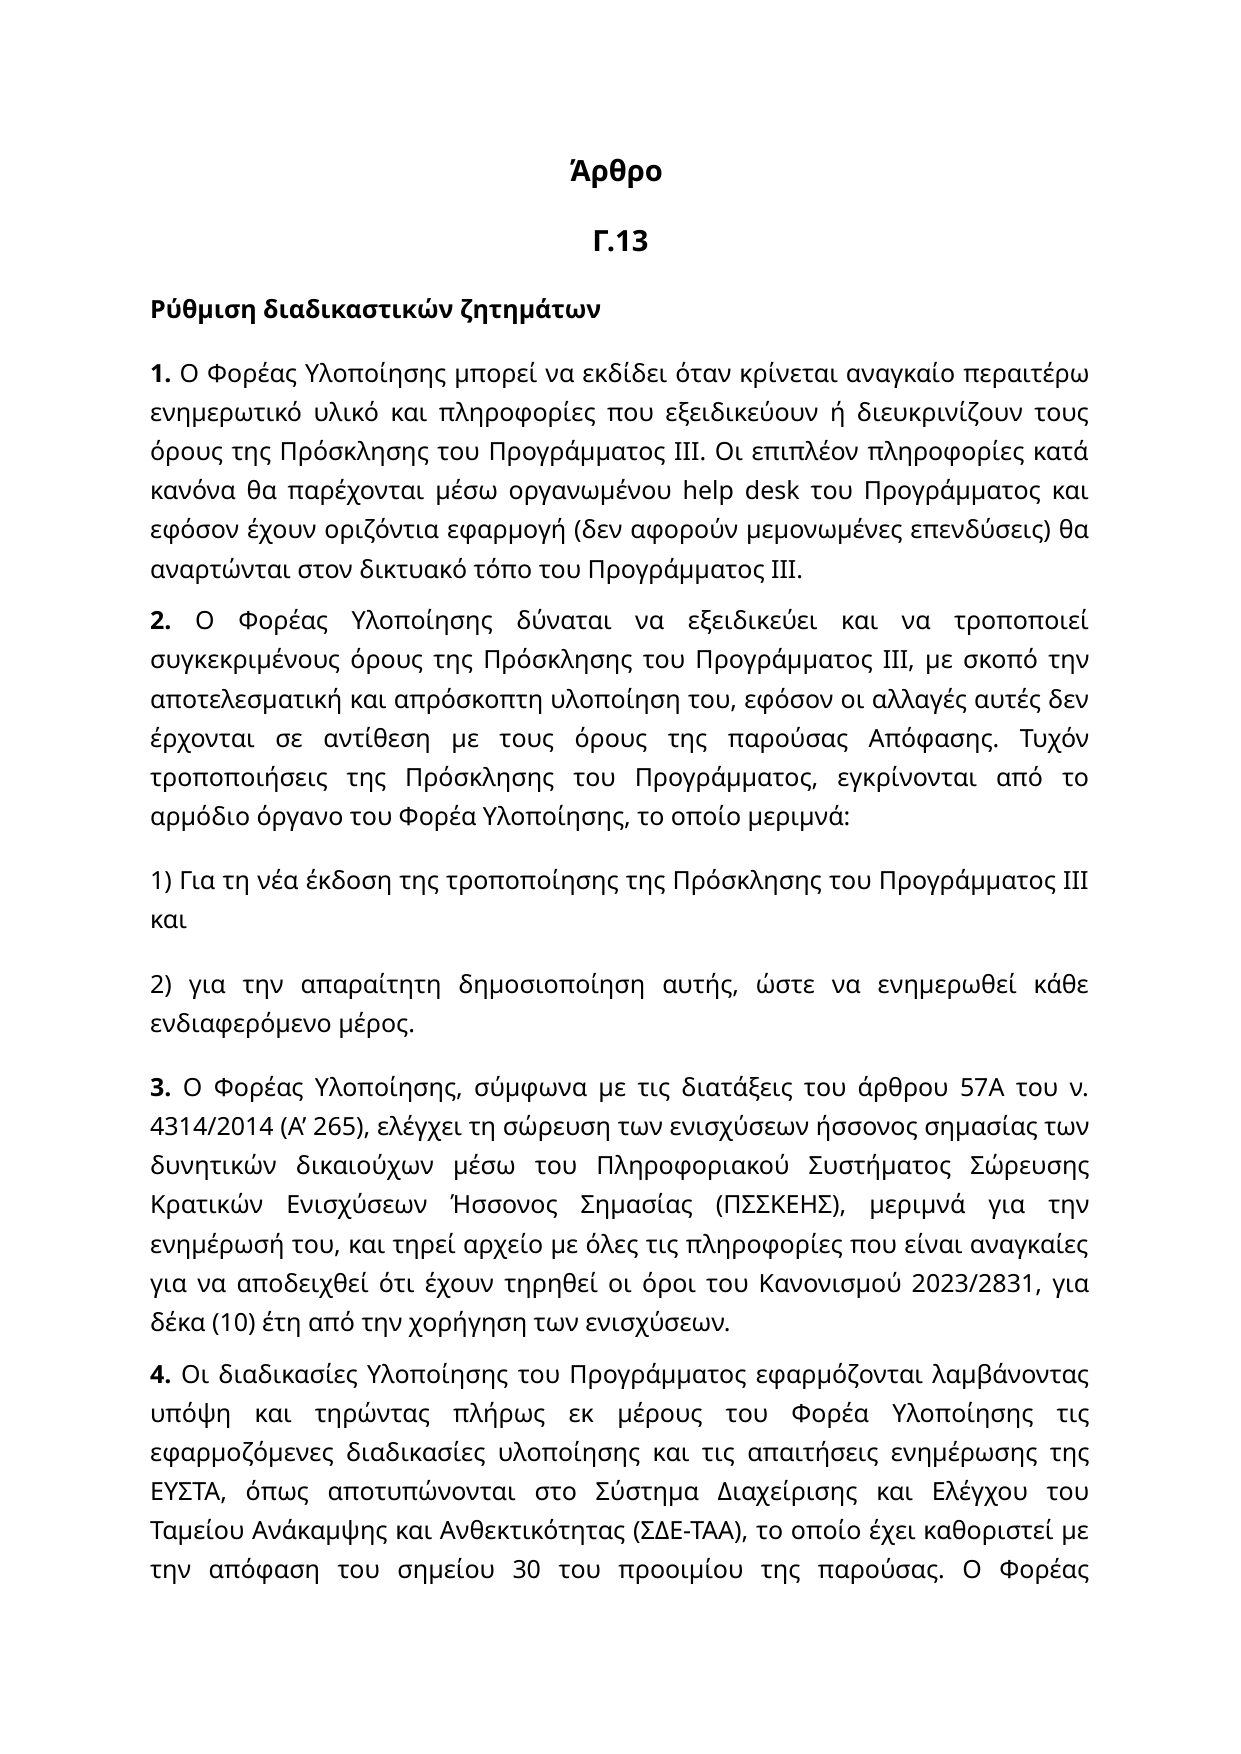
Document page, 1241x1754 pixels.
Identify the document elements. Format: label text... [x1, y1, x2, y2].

subtitle Γ.13 [150, 221, 1090, 260]
text 1) Για τη νέα έκδοση της τροποποίησης της Πρόσκλησης του Προγράμματος IΙΙ και [150, 863, 1090, 936]
text 1. Ο Φορέας Υλοποίησης μπορεί να εκδίδει όταν κρίνεται αναγκαίο περαιτέρω ενημερωτικό υλικό και πληροφορίες που εξειδικεύουν ή διευκρινίζουν τους όρους της Πρόσκλησης του Προγράμματος ΙΙI. Οι επιπλέον πληροφορίες κατά κανόνα θα παρέχονται μέσω οργανωμένου help desk του Προγράμματος και εφόσον έχουν οριζόντια εφαρμογή (δεν αφορούν μεμονωμένες επενδύσεις) θα αναρτώνται στον δικτυακό τόπο του Προγράμματος ΙΙI. [150, 355, 1090, 585]
text 3. Ο Φορέας Υλοποίησης, σύμφωνα με τις διατάξεις του άρθρου 57Α του ν. 4314/2014 (Α’ 265), ελέγχει τη σώρευση των ενισχύσεων ήσσονος σημασίας των δυνητικών δικαιούχων μέσω του Πληροφοριακού Συστήματος Σώρευσης Κρατικών Ενισχύσεων Ήσσονος Σημασίας (ΠΣΣΚΕΗΣ), μεριμνά για την ενημέρωσή του, και τηρεί αρχείο με όλες τις πληροφορίες που είναι αναγκαίες για να αποδειχθεί ότι έχουν τηρηθεί οι όροι του Κανονισμού 2023/2831, για δέκα (10) έτη από την χορήγηση των ενισχύσεων. [150, 1069, 1090, 1339]
text 4. Οι διαδικασίες Υλοποίησης του Προγράμματος εφαρμόζονται λαμβάνοντας υπόψη και τηρώντας πλήρως εκ μέρους του Φορέα Υλοποίησης τις εφαρμοζόμενες διαδικασίες υλοποίησης και τις απαιτήσεις ενημέρωσης της ΕΥΣΤΑ, όπως αποτυπώνονται στο Σύστημα Διαχείρισης και Ελέγχου του Ταμείου Ανάκαμψης και Ανθεκτικότητας (ΣΔΕ-ΤΑΑ), το οποίο έχει καθοριστεί με την απόφαση του σημείου 30 του προοιμίου της παρούσας. Ο Φορέας [150, 1356, 1090, 1586]
text 2. Ο Φορέας Υλοποίησης δύναται να εξειδικεύει και να τροποποιεί συγκεκριμένους όρους της Πρόσκλησης του Προγράμματος ΙΙI, με σκοπό την αποτελεσματική και απρόσκοπτη υλοποίηση του, εφόσον οι αλλαγές αυτές δεν έρχονται σε αντίθεση με τους όρους της παρούσας Απόφασης. Τυχόν τροποποιήσεις της Πρόσκλησης του Προγράμματος, εγκρίνονται από το αρμόδιο όργανο του Φορέα Υλοποίησης, το οποίο μεριμνά: [150, 603, 1090, 833]
subtitle Άρθρο [150, 150, 1090, 190]
text Ρύθμιση διαδικαστικών ζητημάτων [150, 291, 1090, 325]
text 2) για την απαραίτητη δημοσιοποίηση αυτής, ώστε να ενημερωθεί κάθε ενδιαφερόμενο μέρος. [150, 966, 1090, 1039]
